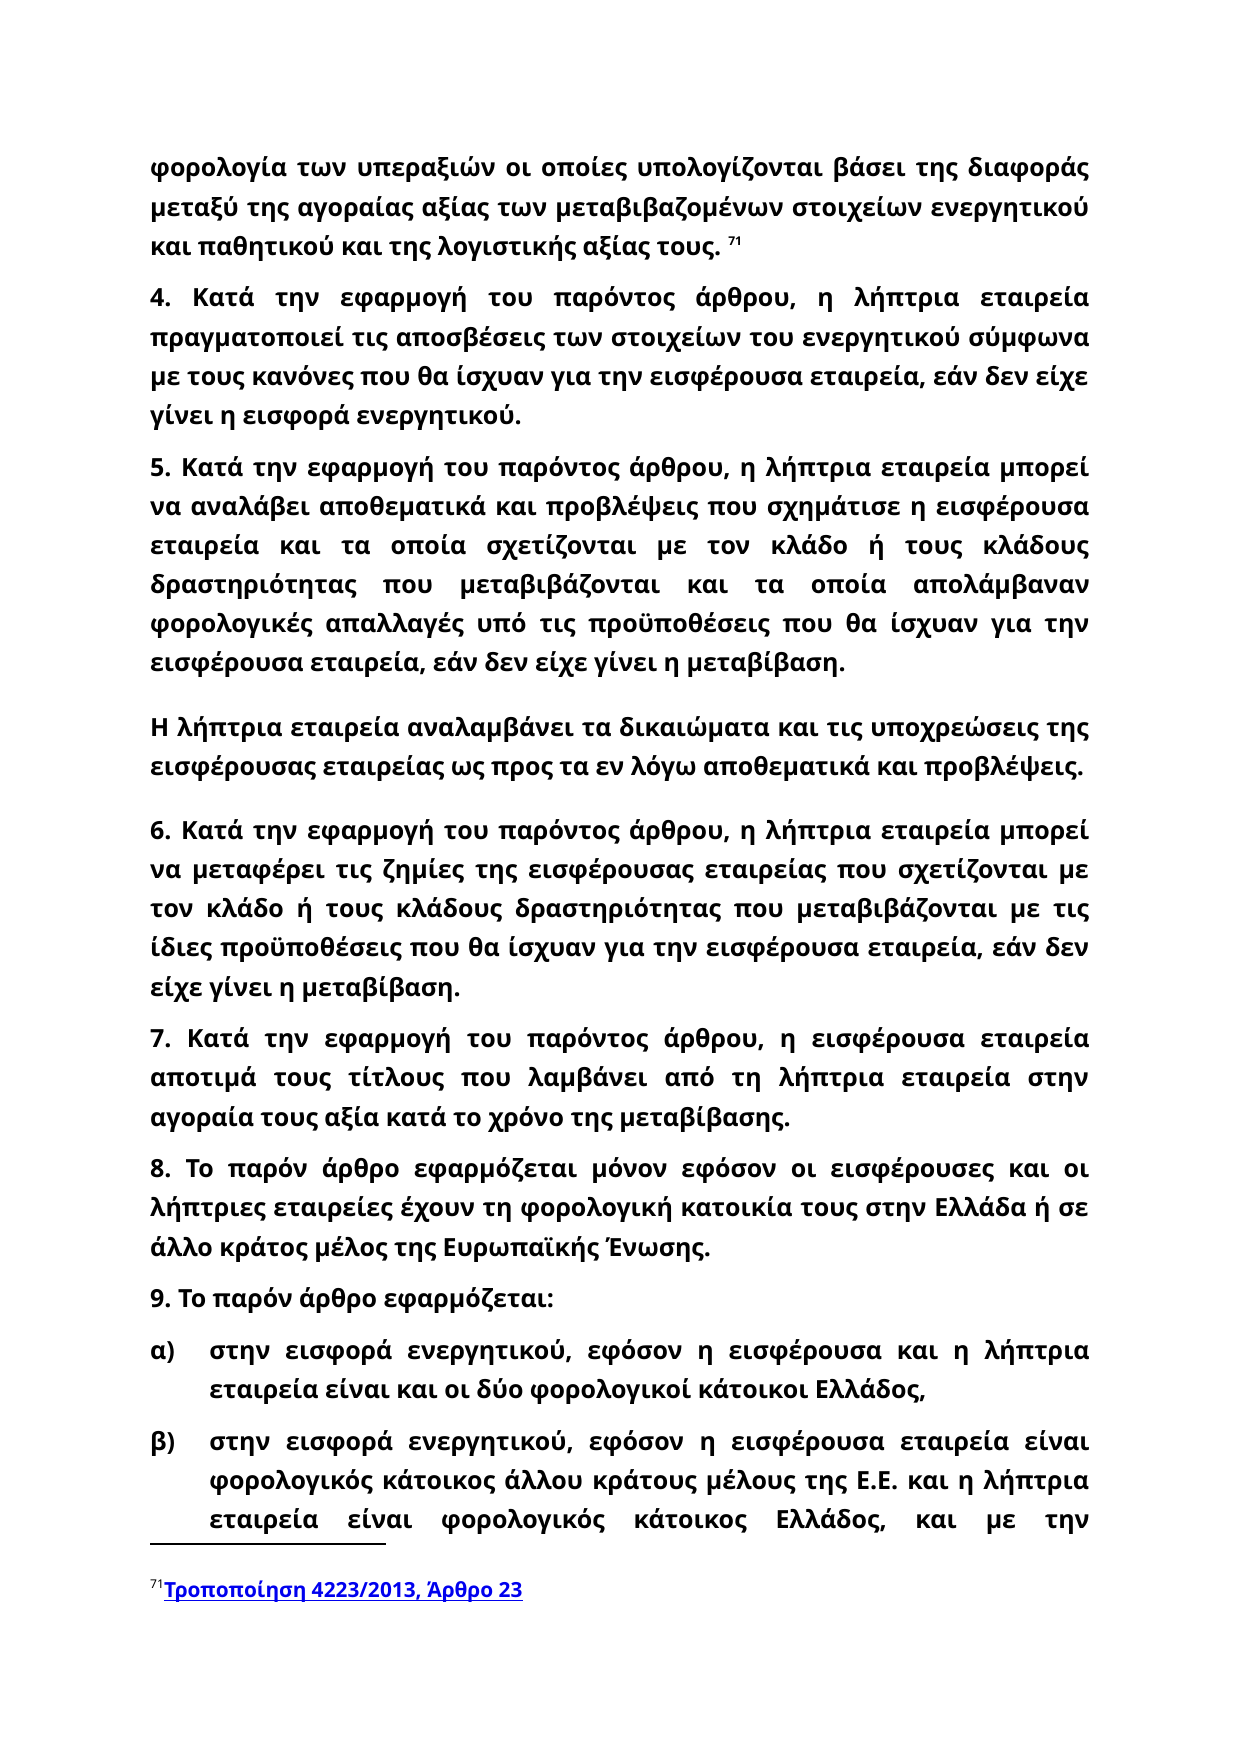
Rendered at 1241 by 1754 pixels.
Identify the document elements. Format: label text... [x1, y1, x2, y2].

text 5. Κατά την εφαρμογή του παρόντος άρθρου, η λήπτρια εταιρεία μπορεί να αναλάβει αποθεματικά και προβλέψεις που σχημάτισε η εισφέρουσα εταιρεία και τα οποία σχετίζονται με τον κλάδο ή τους κλάδους δραστηριότητας που μεταβιβάζονται και τα οποία απολάμβαναν φορολογικές απαλλαγές υπό τις προϋποθέσεις που θα ίσχυαν για την εισφέρουσα εταιρεία, εάν δεν είχε γίνει η μεταβίβαση. [150, 449, 1090, 679]
text 6. Κατά την εφαρμογή του παρόντος άρθρου, η λήπτρια εταιρεία μπορεί να μεταφέρει τις ζημίες της εισφέρουσας εταιρείας που σχετίζονται με τον κλάδο ή τους κλάδους δραστηριότητας που μεταβιβάζονται με τις ίδιες προϋποθέσεις που θα ίσχυαν για την εισφέρουσα εταιρεία, εάν δεν είχε γίνει η μεταβίβαση. [150, 812, 1090, 1003]
text Η λήπτρια εταιρεία αναλαμβάνει τα δικαιώματα και τις υποχρεώσεις της εισφέρουσας εταιρείας ως προς τα εν λόγω αποθεματικά και προβλέψεις. [150, 709, 1090, 782]
text 7. Κατά την εφαρμογή του παρόντος άρθρου, η εισφέρουσα εταιρεία αποτιμά τους τίτλους που λαμβάνει από τη λήπτρια εταιρεία στην αγοραία τους αξία κατά το χρόνο της μεταβίβασης. [150, 1021, 1090, 1133]
text φορολογία των υπεραξιών οι οποίες υπολογίζονται βάσει της διαφοράς μεταξύ της αγοραίας αξίας των μεταβιβαζομένων στοιχείων ενεργητικού και παθητικού και της λογιστικής αξίας τους. [150, 150, 1090, 262]
text 8. Το παρόν άρθρο εφαρμόζεται μόνον εφόσον οι εισφέρουσες και οι λήπτριες εταιρείες έχουν τη φορολογική κατοικία τους στην Ελλάδα ή σε άλλο κράτος μέλος της Ευρωπαϊκής Ένωσης. [150, 1151, 1090, 1263]
list α) στην εισφορά ενεργητικού, εφόσον η εισφέρουσα και η λήπτρια εταιρεία είναι και οι δύο φορολογικοί κάτοικοι Ελλάδος, [150, 1332, 1090, 1406]
text 9. Το παρόν άρθρο εφαρμόζεται: [150, 1281, 1090, 1315]
list β) στην εισφορά ενεργητικού, εφόσον η εισφέρουσα εταιρεία είναι φορολογικός κάτοικος άλλου κράτους μέλους της Ε.Ε. και η λήπτρια εταιρεία είναι φορολογικός κάτοικος Ελλάδος, και με την [150, 1423, 1090, 1536]
text 4. Κατά την εφαρμογή του παρόντος άρθρου, η λήπτρια εταιρεία πραγματοποιεί τις αποσβέσεις των στοιχείων του ενεργητικού σύμφωνα με τους κανόνες που θα ίσχυαν για την εισφέρουσα εταιρεία, εάν δεν είχε γίνει η εισφορά ενεργητικού. [150, 280, 1090, 432]
text Τροποποίηση 4223/2013, Άρθρο 23 [150, 1576, 1090, 1604]
